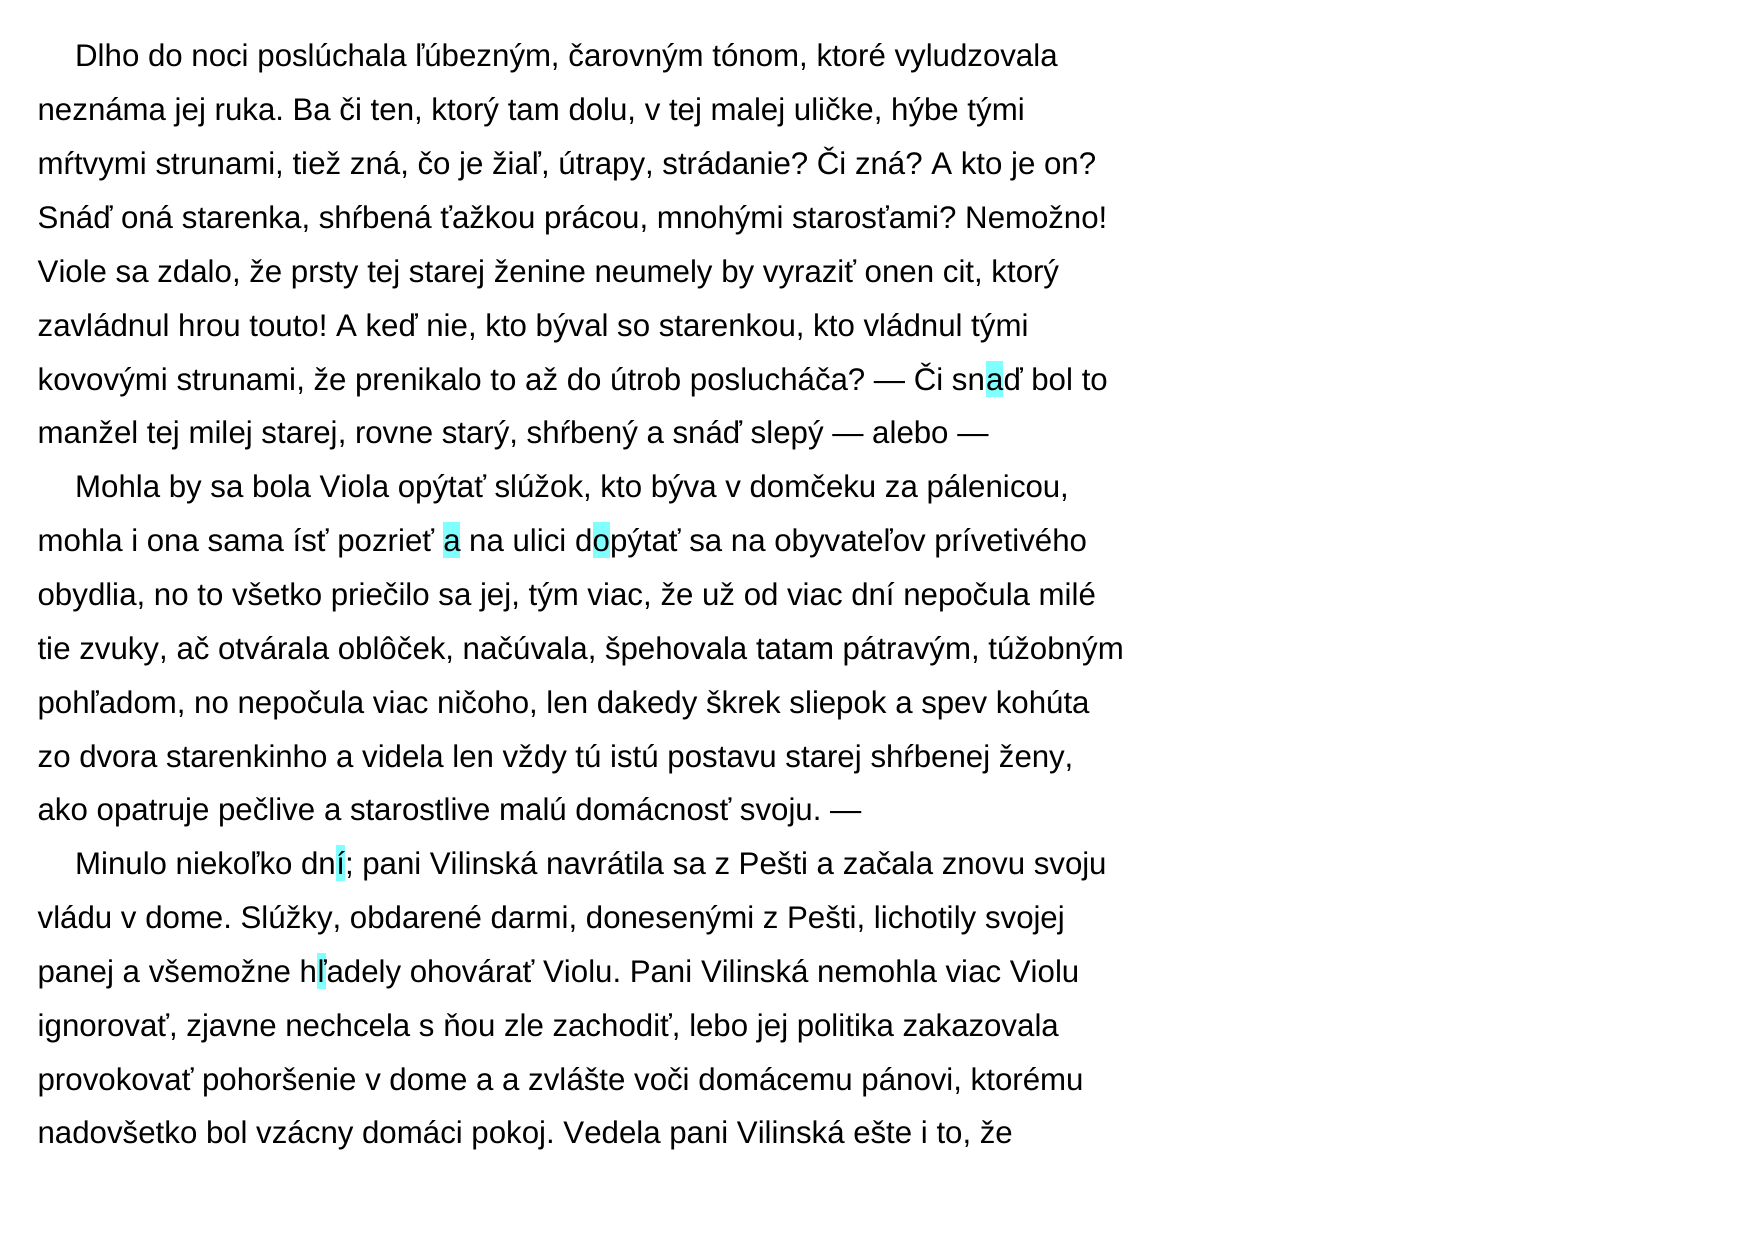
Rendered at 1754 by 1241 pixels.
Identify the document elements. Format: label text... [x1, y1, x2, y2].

text Dlho do noci poslúchala ľúbezným, čarovným tónom, ktoré vyludzovala neznáma jej ruka. Ba či ten, ktorý tam dolu, v tej malej uličke, hýbe tými mŕtvymi strunami, tiež zná, čo je žiaľ, útrapy, strádanie? Či zná? A kto je on? Snáď oná starenka, shŕbená ťažkou prácou, mnohými starosťami? Nemožno! Viole sa zdalo, že prsty tej starej ženine neumely by vyraziť onen cit, ktorý zavládnul hrou touto! A keď nie, kto býval so starenkou, kto vládnul tými kovovými strunami, že prenikalo to až do útrob poslucháča? — Či snaď bol to manžel tej milej starej, rovne starý, shŕbený a snáď slepý — alebo — [37, 37, 1130, 450]
text Mohla by sa bola Viola opýtať slúžok, kto býva v domčeku za pálenicou, mohla i ona sama ísť pozrieť a na ulici dopýtať sa na obyvateľov prívetivého obydlia, no to všetko priečilo sa jej, tým viac, že už od viac dní nepočula milé tie zvuky, ač otvárala oblôček, načúvala, špehovala tatam pátravým, túžobným pohľadom, no nepočula viac ničoho, len dakedy škrek sliepok a spev kohúta zo dvora starenkinho a videla len vždy tú istú postavu starej shŕbenej ženy, ako opatruje pečlive a starostlive malú domácnosť svoju. — [37, 468, 1130, 827]
text Minulo niekoľko dní; pani Vilinská navrátila sa z Pešti a začala znovu svoju vládu v dome. Slúžky, obdarené darmi, donesenými z Pešti, lichotily svojej panej a všemožne hľadely ohovárať Violu. Pani Vilinská nemohla viac Violu ignorovať, zjavne nechcela s ňou zle zachodiť, lebo jej politika zakazovala provokovať pohoršenie v dome a a zvlášte voči domácemu pánovi, ktorému nadovšetko bol vzácny domáci pokoj. Vedela pani Vilinská ešte i to, že [37, 845, 1130, 1151]
